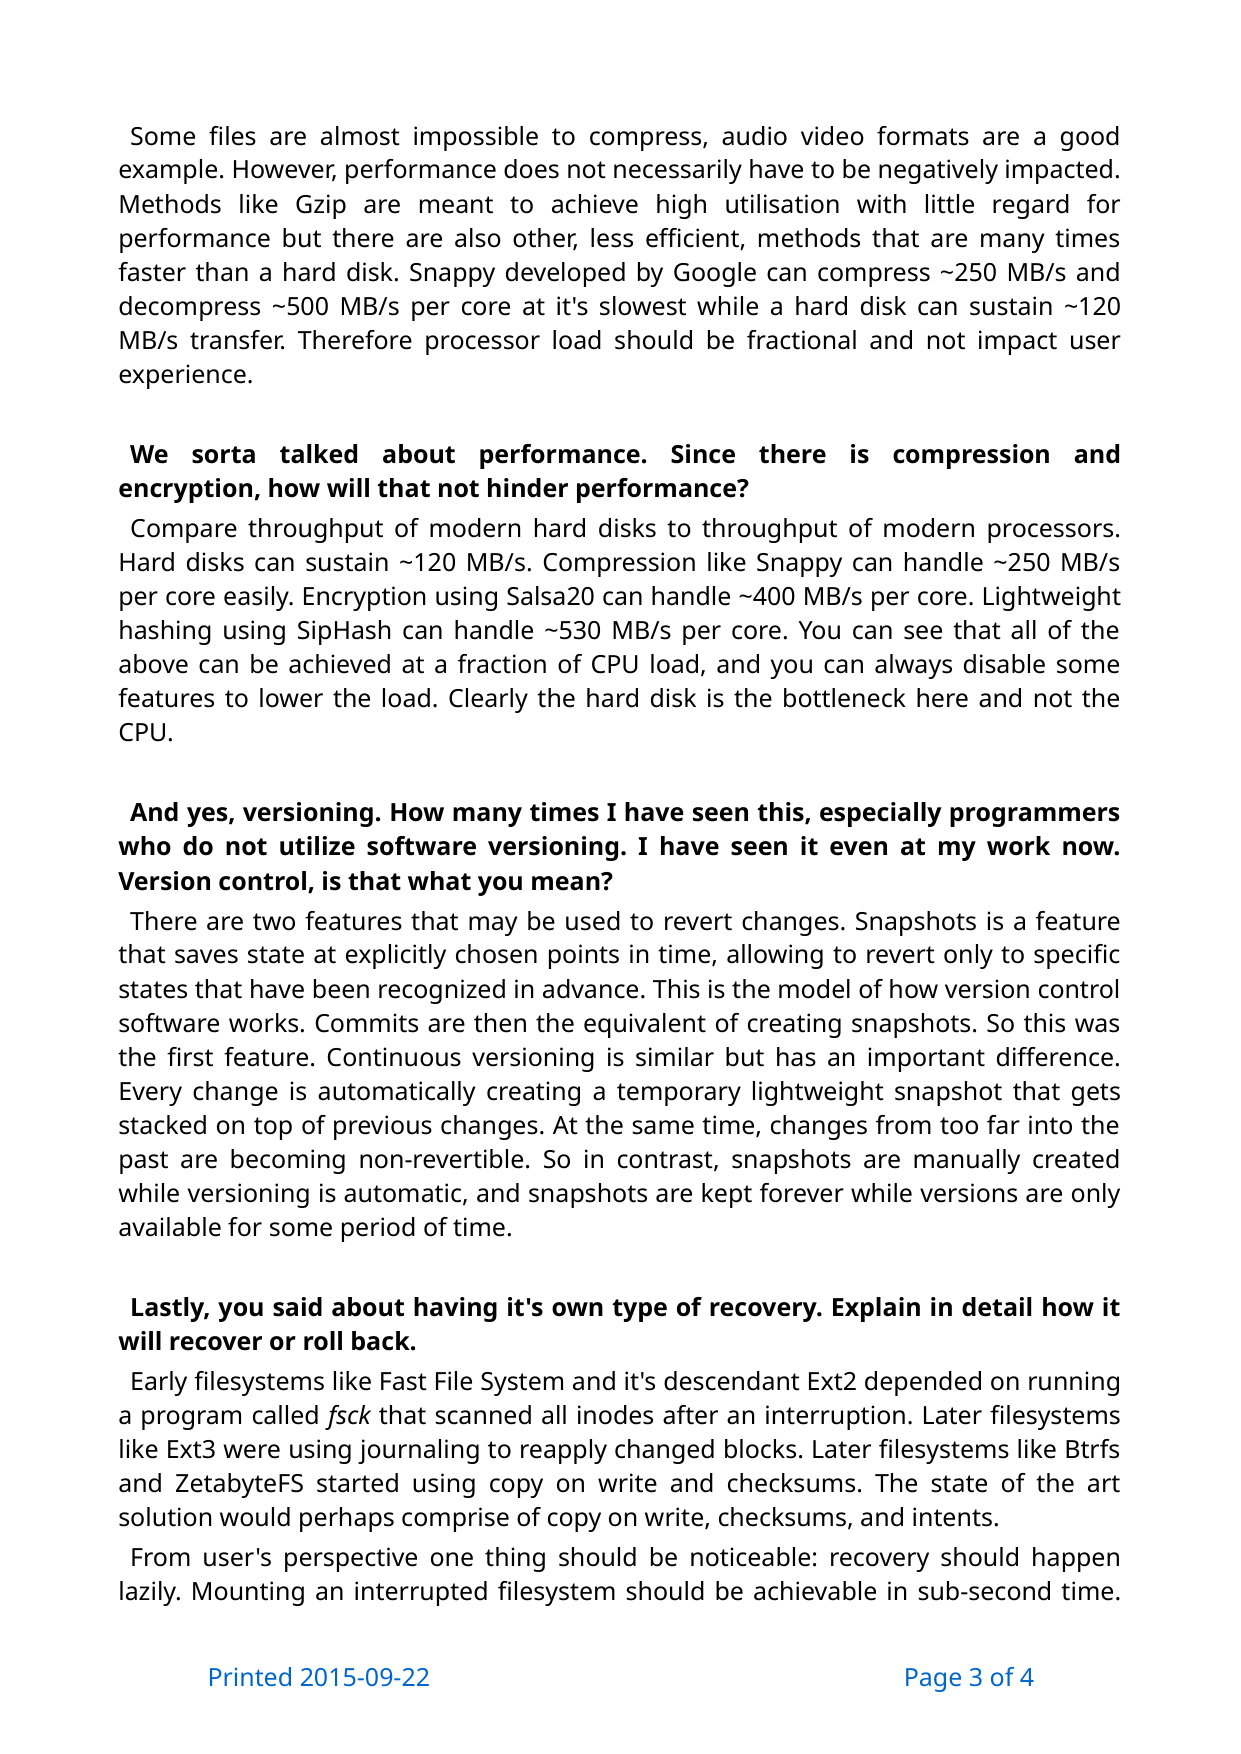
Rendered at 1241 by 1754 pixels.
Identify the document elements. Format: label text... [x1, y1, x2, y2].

text Some files are almost impossible to compress, audio video formats are a good example. However, performance does not necessarily have to be negatively impacted. Methods like Gzip are meant to achieve high utilisation with little regard for performance but there are also other, less efficient, methods that are many times faster than a hard disk. Snappy developed by Google can compress ~250 MB/s and decompress ~500 MB/s per core at it's slowest while a hard disk can sustain ~120 MB/s transfer. Therefore processor load should be fractional and not impact user experience. [118, 118, 1122, 391]
text There are two features that may be used to revert changes. Snapshots is a feature that saves state at explicitly chosen points in time, allowing to revert only to specific states that have been recognized in advance. This is the model of how version control software works. Commits are then the equivalent of creating snapshots. So this was the first feature. Continuous versioning is similar but has an important difference. Every change is automatically creating a temporary lightweight snapshot that gets stacked on top of previous changes. At the same time, changes from too far into the past are becoming non-revertible. So in contrast, snapshots are manually created while versioning is automatic, and snapshots are kept forever while versions are only available for some period of time. [118, 903, 1122, 1244]
text From user's perspective one thing should be noticeable: recovery should happen lazily. Mounting an interrupted filesystem should be achievable in sub-second time. [118, 1540, 1122, 1608]
text We sorta talked about performance. Since there is compression and encryption, how will that not hinder performance? [118, 437, 1122, 505]
text Compare throughput of modern hard disks to throughput of modern processors. Hard disks can sustain ~120 MB/s. Compression like Snappy can handle ~250 MB/s per core easily. Encryption using Salsa20 can handle ~400 MB/s per core. Lightweight hashing using SipHash can handle ~530 MB/s per core. You can see that all of the above can be achieved at a fraction of CPU load, and you can always disable some features to lower the load. Clearly the hard disk is the bottleneck here and not the CPU. [118, 511, 1122, 749]
text Early filesystems like Fast File System and it's descendant Ext2 depended on running a program called fsck that scanned all inodes after an interruption. Later filesystems like Ext3 were using journaling to reapply changed blocks. Later filesystems like Btrfs and ZetabyteFS started using copy on write and checksums. The state of the art solution would perhaps comprise of copy on write, checksums, and intents. [118, 1364, 1122, 1534]
text And yes, versioning. How many times I have seen this, especially programmers who do not utilize software versioning. I have seen it even at my work now. Version control, is that what you mean? [118, 795, 1122, 897]
text Lastly, you said about having it's own type of recovery. Explain in detail how it will recover or roll back. [118, 1290, 1122, 1358]
